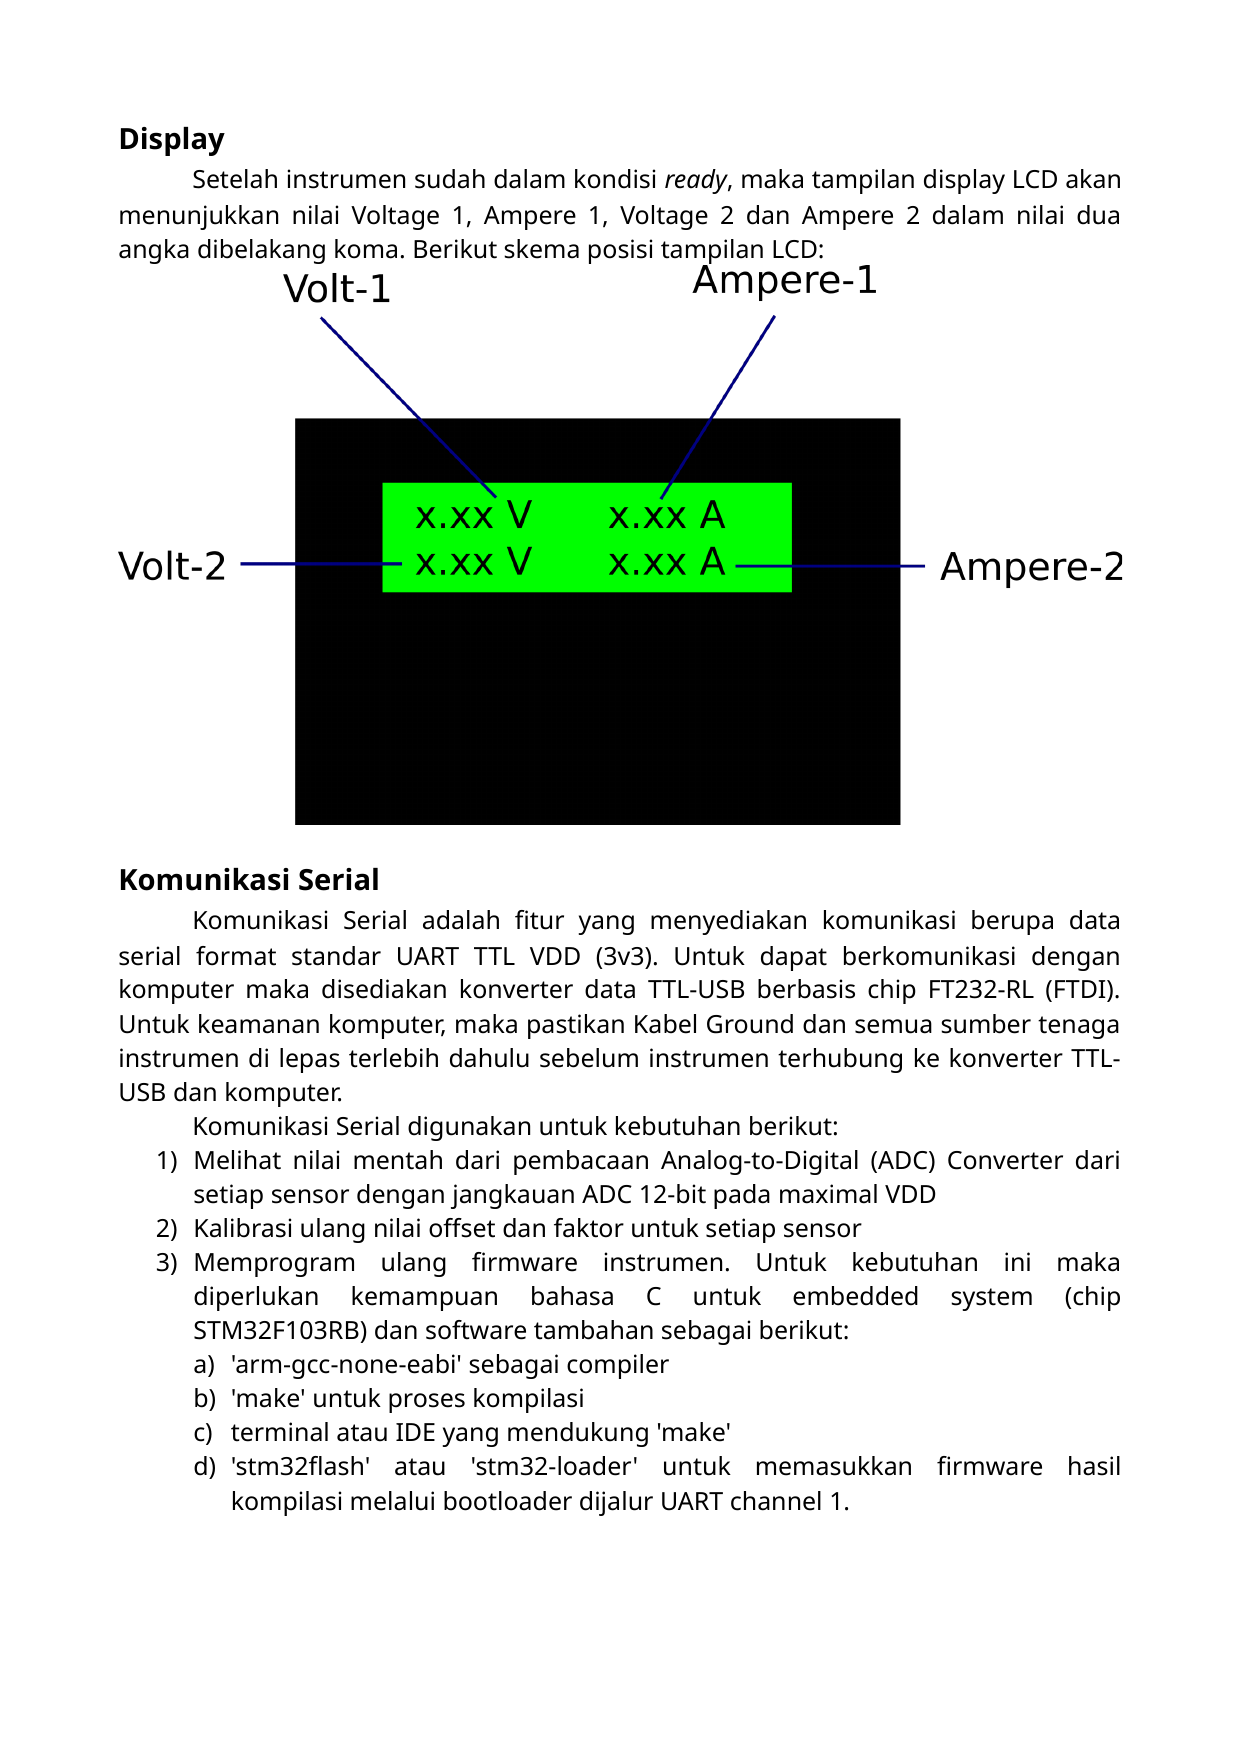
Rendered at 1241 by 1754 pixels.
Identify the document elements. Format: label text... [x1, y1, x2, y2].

text Komunikasi Serial adalah fitur yang menyediakan komunikasi berupa data serial format standar UART TTL VDD (3v3). Untuk dapat berkomunikasi dengan komputer maka disediakan konverter data TTL-USB berbasis chip FT232-RL (FTDI). Untuk keamanan komputer, maka pastikan Kabel Ground dan semua sumber tenaga instrumen di lepas terlebih dahulu sebelum instrumen terhubung ke konverter TTL-USB dan komputer. [118, 898, 1122, 1108]
list 'arm-gcc-none-eabi' sebagai compiler [193, 1347, 1122, 1381]
text Display [118, 118, 1122, 158]
list terminal atau IDE yang mendukung 'make' [193, 1415, 1122, 1449]
list 'stm32flash' atau 'stm32-loader' untuk memasukkan firmware hasil kompilasi melalui bootloader dijalur UART channel 1. [193, 1449, 1122, 1517]
text Komunikasi Serial digunakan untuk kebutuhan berikut: [118, 1108, 1122, 1142]
list Memprogram ulang firmware instrumen. Untuk kebutuhan ini maka diperlukan kemampuan bahasa C untuk embedded system (chip STM32F103RB) dan software tambahan sebagai berikut: [156, 1245, 1122, 1347]
list Kalibrasi ulang nilai offset dan faktor untuk setiap sensor [156, 1211, 1122, 1245]
list 'make' untuk proses kompilasi [193, 1381, 1122, 1415]
text Komunikasi Serial [118, 859, 1122, 898]
picture [118, 265, 1123, 825]
list Melihat nilai mentah dari pembacaan Analog-to-Digital (ADC) Converter dari setiap sensor dengan jangkauan ADC 12-bit pada maximal VDD [156, 1142, 1122, 1211]
text Setelah instrumen sudah dalam kondisi ready, maka tampilan display LCD akan menunjukkan nilai Voltage 1, Ampere 1, Voltage 2 dan Ampere 2 dalam nilai dua angka dibelakang koma. Berikut skema posisi tampilan LCD: [118, 158, 1122, 265]
